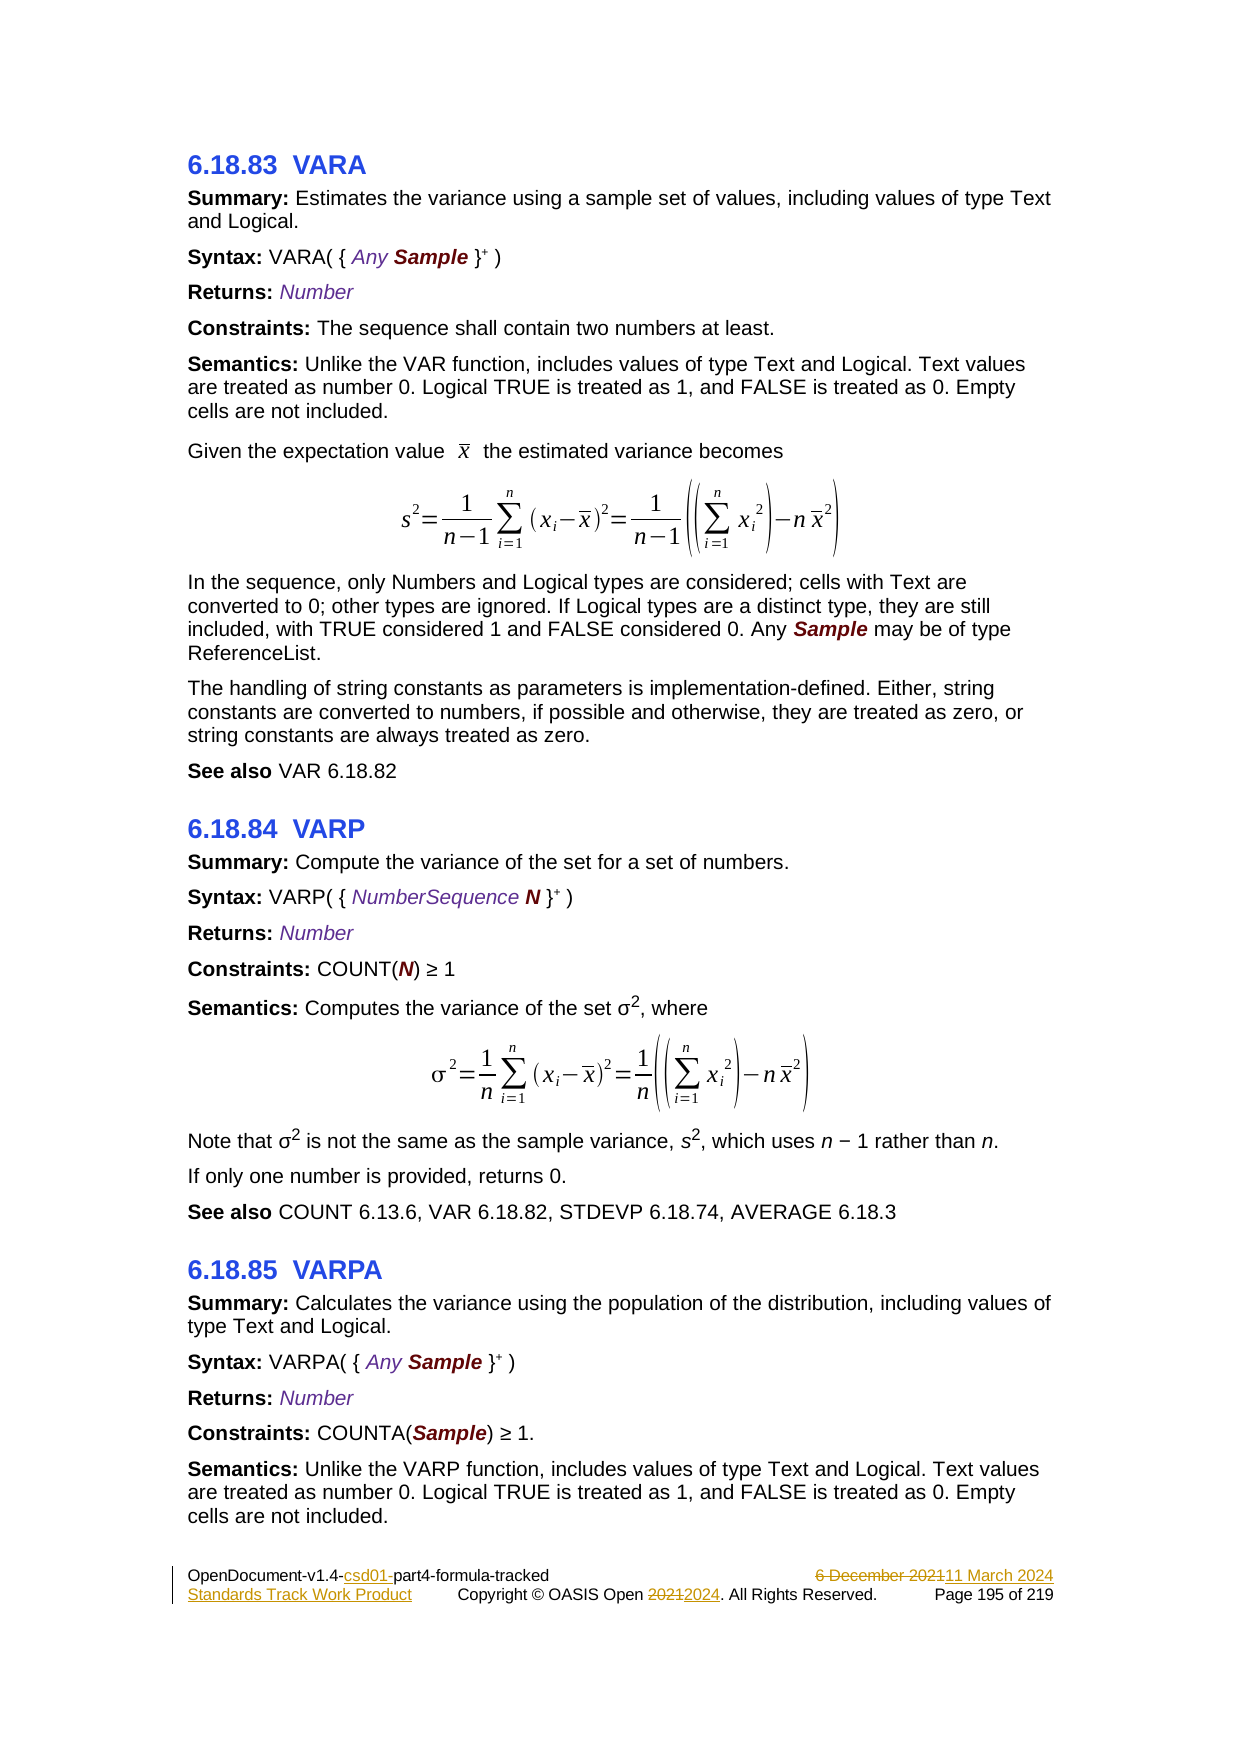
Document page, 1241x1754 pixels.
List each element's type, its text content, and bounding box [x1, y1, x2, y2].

text Given the expectation value the estimated variance becomes [187, 435, 1053, 465]
text Constraints: COUNT(N) ≥ 1 [187, 957, 1053, 981]
text Summary: Estimates the variance using a sample set of values, including values of type Text and Logical. [187, 186, 1053, 233]
text Returns: Number [187, 281, 1053, 304]
text Note that σ2 is not the same as the sample variance, s2, which uses n − 1 rather than n. [187, 1126, 1053, 1153]
text Semantics: Unlike the VAR function, includes values of type Text and Logical. Text values are treated as number 0. Logical TRUE is treated as 1, and FALSE is treated as 0. Empty cells are not included. [187, 352, 1053, 423]
text See also VAR 6.18.82 [187, 759, 1053, 783]
text Syntax: VARPA( { Any Sample }+ ) [187, 1350, 1053, 1374]
text Semantics: Unlike the VARP function, includes values of type Text and Logical. Text values are treated as number 0. Logical TRUE is treated as 1, and FALSE is treated as 0. Empty cells are not included. [187, 1457, 1053, 1528]
text Returns: Number [187, 1386, 1053, 1409]
text Constraints: The sequence shall contain two numbers at least. [187, 316, 1053, 340]
text Summary: Compute the variance of the set for a set of numbers. [187, 850, 1053, 874]
text In the sequence, only Numbers and Logical types are considered; cells with Text are converted to 0; other types are ignored. If Logical types are a distinct type, they are still included, with TRUE considered 1 and FALSE considered 0. Any Sample may be of type ReferenceList. [187, 571, 1053, 665]
text Syntax: VARA( { Any Sample }+ ) [187, 245, 1053, 269]
text Summary: Calculates the variance using the population of the distribution, including values of type Text and Logical. [187, 1291, 1053, 1338]
text Constraints: COUNTA(Sample) ≥ 1. [187, 1422, 1053, 1445]
subtitle VARP [187, 814, 1053, 844]
text If only one number is provided, returns 0. [187, 1165, 1053, 1188]
text Semantics: Computes the variance of the set σ2, where [187, 993, 1053, 1020]
text See also COUNT 6.13.6, VAR 6.18.82, STDEVP 6.18.74, AVERAGE 6.18.3 [187, 1201, 1053, 1224]
subtitle VARPA [187, 1255, 1053, 1285]
subtitle VARA [187, 150, 1053, 180]
text Syntax: VARP( { NumberSequence N }+ ) [187, 886, 1053, 909]
text Returns: Number [187, 921, 1053, 945]
text The handling of string constants as parameters is implementation-defined. Either, string constants are converted to numbers, if possible and otherwise, they are treated as zero, or string constants are always treated as zero. [187, 677, 1053, 747]
